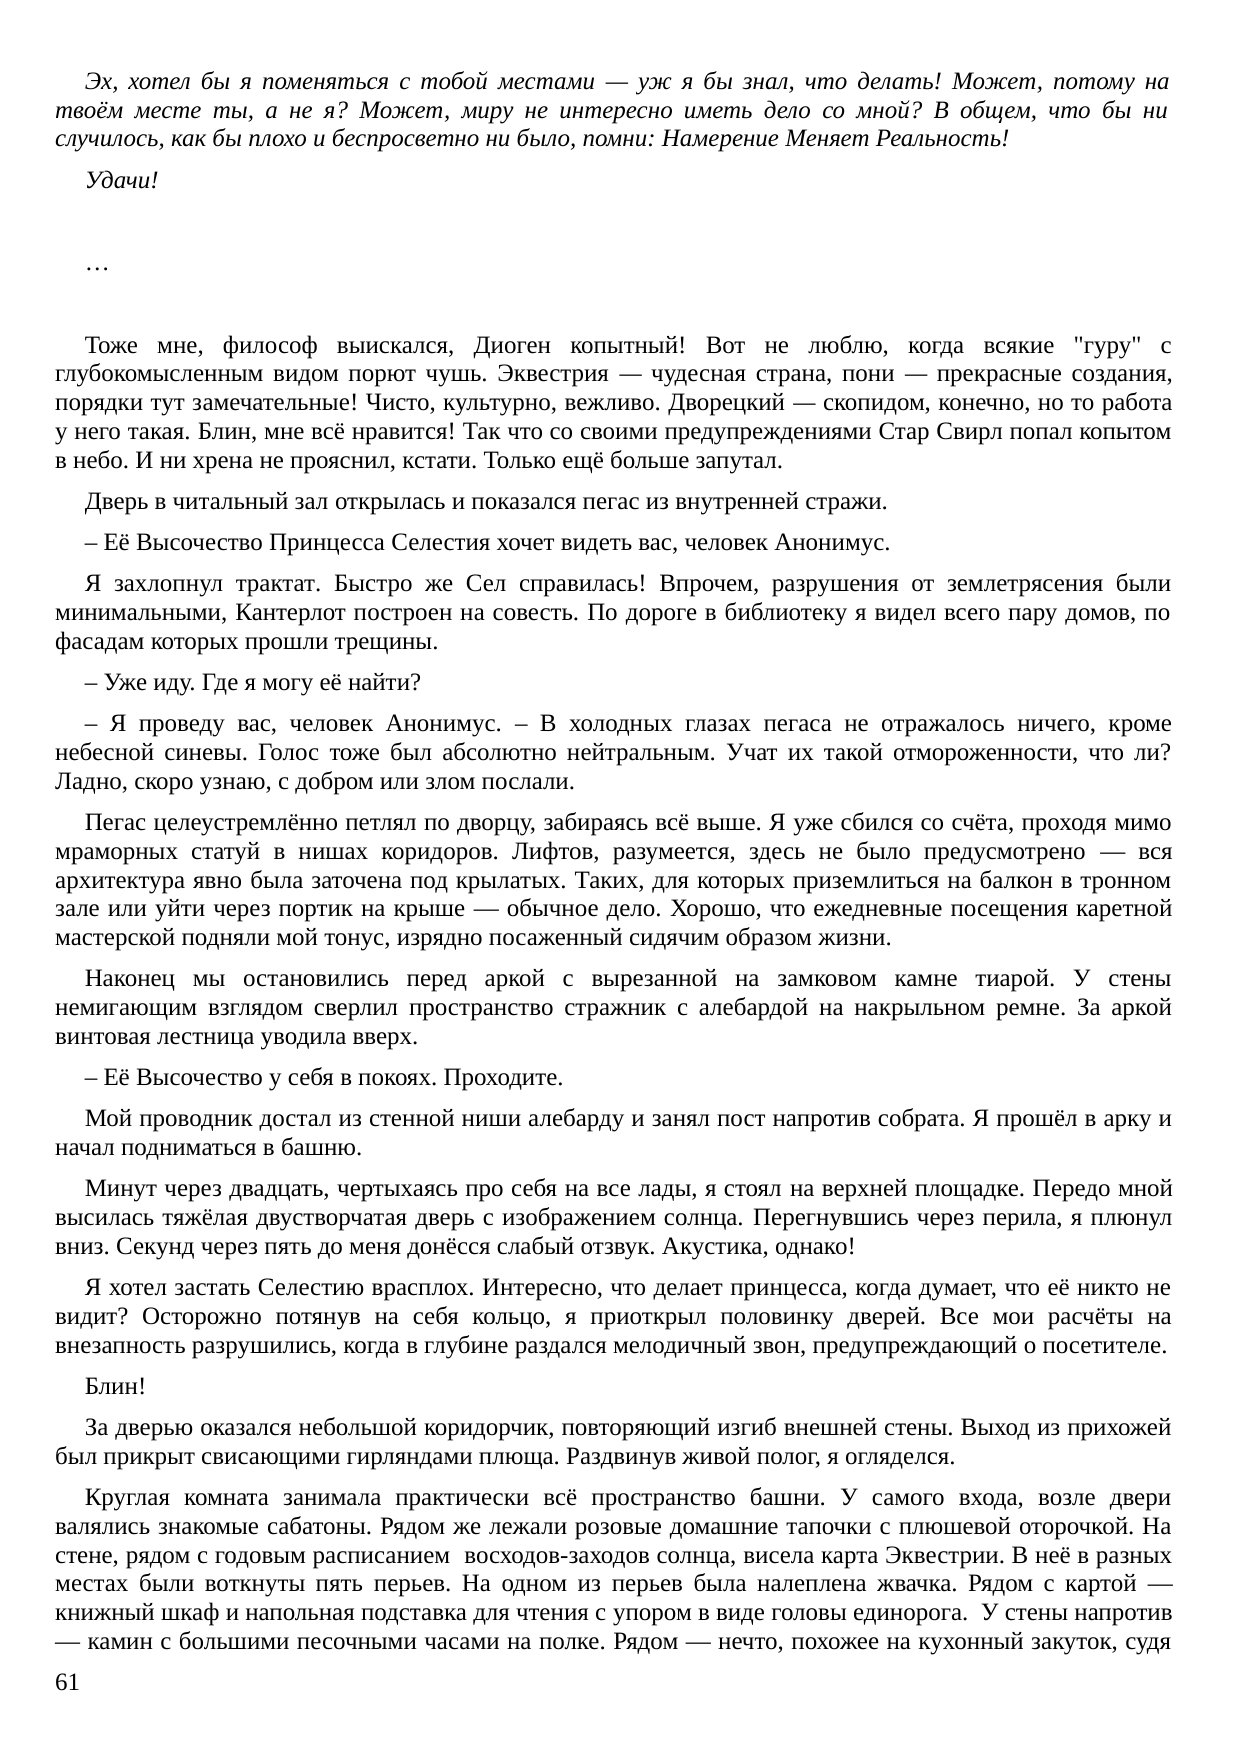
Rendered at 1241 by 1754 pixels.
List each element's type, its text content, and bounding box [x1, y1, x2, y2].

text – Её Высочество Принцесса Селестия хочет видеть вас, человек Анонимус. [55, 527, 1173, 556]
text – Я проведу вас, человек Анонимус. – В холодных глазах пегаса не отражалось ничего, кроме небесной синевы. Голос тоже был абсолютно нейтральным. Учат их такой отмороженности, что ли? Ладно, скоро узнаю, с добром или злом послали. [55, 708, 1173, 795]
text Блин! [55, 1371, 1173, 1400]
text Мой проводник достал из стенной ниши алебарду и занял пост напротив собрата. Я прошёл в арку и начал подниматься в башню. [55, 1103, 1173, 1161]
text Я хотел застать Селестию врасплох. Интересно, что делает принцесса, когда думает, что её никто не видит? Осторожно потянув на себя кольцо, я приоткрыл половинку дверей. Все мои расчёты на внезапность разрушились, когда в глубине раздался мелодичный звон, предупреждающий о посетителе. [55, 1272, 1173, 1358]
text Круглая комната занимала практически всё пространство башни. У самого входа, возле двери валялись знакомые сабатоны. Рядом же лежали розовые домашние тапочки с плюшевой оторочкой. На стене, рядом с годовым расписанием восходов-заходов солнца, висела карта Эквестрии. В неё в разных местах были воткнуты пять перьев. На одном из перьев была налеплена жвачка. Рядом с картой — книжный шкаф и напольная подставка для чтения с упором в виде головы единорога. У стены напротив — камин с большими песочными часами на полке. Рядом — нечто, похожее на кухонный закуток, судя [55, 1482, 1173, 1655]
text Удачи! [55, 165, 1173, 193]
text Наконец мы остановились перед аркой с вырезанной на замковом камне тиарой. У стены немигающим взглядом сверлил пространство стражник с алебардой на накрыльном ремне. За аркой винтовая лестница уводила вверх. [55, 963, 1173, 1050]
text Я захлопнул трактат. Быстро же Сел справилась! Впрочем, разрушения от землетрясения были минимальными, Кантерлот построен на совесть. По дороге в библиотеку я видел всего пару домов, по фасадам которых прошли трещины. [55, 568, 1173, 655]
text Пегас целеустремлённо петлял по дворцу, забираясь всё выше. Я уже сбился со счёта, проходя мимо мраморных статуй в нишах коридоров. Лифтов, разумеется, здесь не было предусмотрено — вся архитектура явно была заточена под крылатых. Таких, для которых приземлиться на балкон в тронном зале или уйти через портик на крыше — обычное дело. Хорошо, что ежедневные посещения каретной мастерской подняли мой тонус, изрядно посаженный сидячим образом жизни. [55, 807, 1173, 951]
text Дверь в читальный зал открылась и показался пегас из внутренней стражи. [55, 486, 1173, 515]
text Тоже мне, философ выискался, Диоген копытный! Вот не люблю, когда всякие "гуру" с глубокомысленным видом порют чушь. Эквестрия — чудесная страна, пони — прекрасные создания, порядки тут замечательные! Чисто, культурно, вежливо. Дворецкий — скопидом, конечно, но то работа у него такая. Блин, мне всё нравится! Так что со своими предупреждениями Стар Свирл попал копытом в небо. И ни хрена не прояснил, кстати. Только ещё больше запутал. [55, 330, 1173, 473]
text – Уже иду. Где я могу её найти? [55, 667, 1173, 696]
text За дверью оказался небольшой коридорчик, повторяющий изгиб внешней стены. Выход из прихожей был прикрыт свисающими гирляндами плюща. Раздвинув живой полог, я огляделся. [55, 1412, 1173, 1470]
text … [55, 247, 1173, 276]
text Эх, хотел бы я поменяться с тобой местами — уж я бы знал, что делать! Может, потому на твоём месте ты, а не я? Может, миру не интересно иметь дело со мной? В общем, что бы ни случилось, как бы плохо и беспросветно ни было, помни: Намерение Меняет Реальность! [55, 66, 1173, 152]
text – Её Высочество у себя в покоях. Проходите. [55, 1062, 1173, 1091]
text Минут через двадцать, чертыхаясь про себя на все лады, я стоял на верхней площадке. Передо мной высилась тяжёлая двустворчатая дверь с изображением солнца. Перегнувшись через перила, я плюнул вниз. Секунд через пять до меня донёсся слабый отзвук. Акустика, однако! [55, 1173, 1173, 1260]
